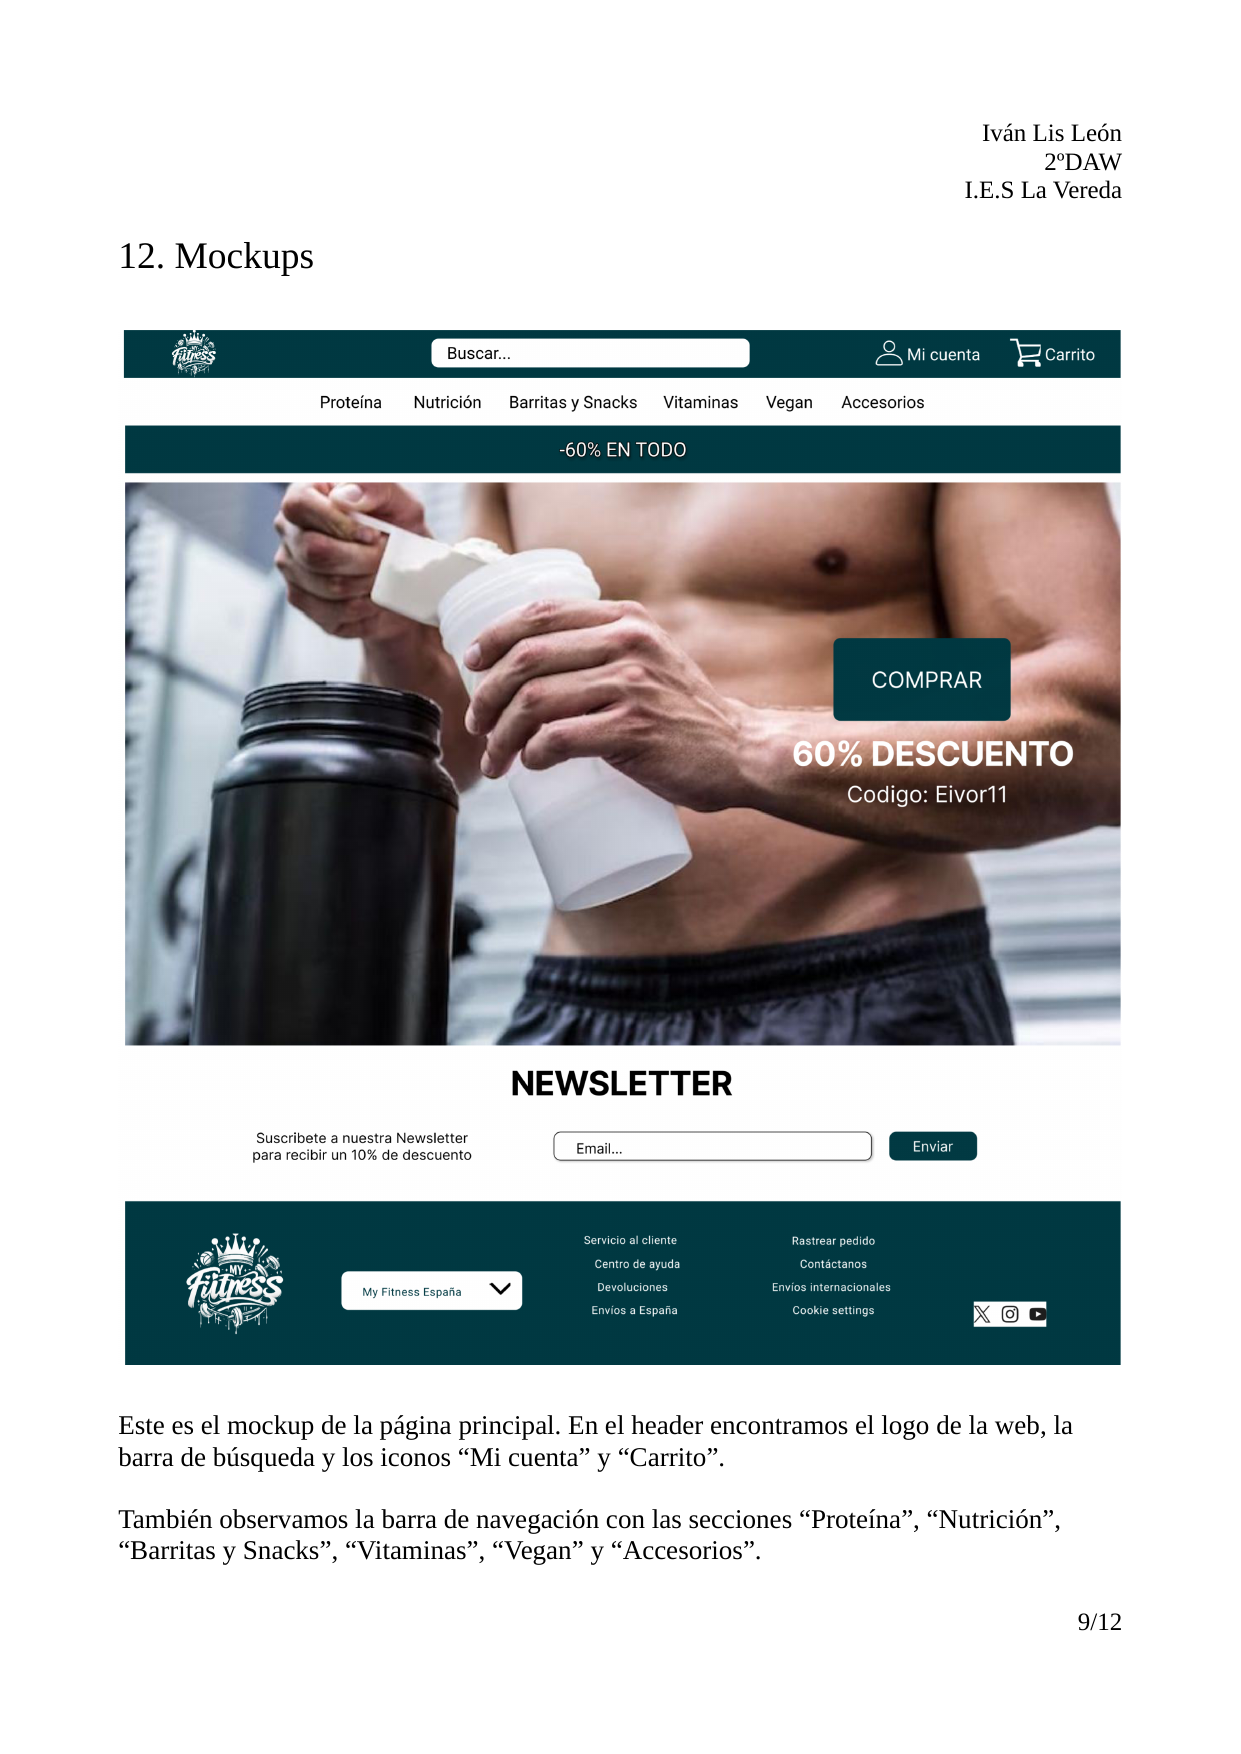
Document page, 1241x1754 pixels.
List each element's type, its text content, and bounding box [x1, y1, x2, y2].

text También observamos la barra de navegación con las secciones “Proteína”, “Nutrición”, “Barritas y Snacks”, “Vitaminas”, “Vegan” y “Accesorios”. [118, 1503, 1122, 1565]
text 12. Mockups [118, 234, 1122, 277]
text Este es el mockup de la página principal. En el header encontramos el logo de la web, la barra de búsqueda y los iconos “Mi cuenta” y “Carrito”. [118, 1409, 1122, 1472]
